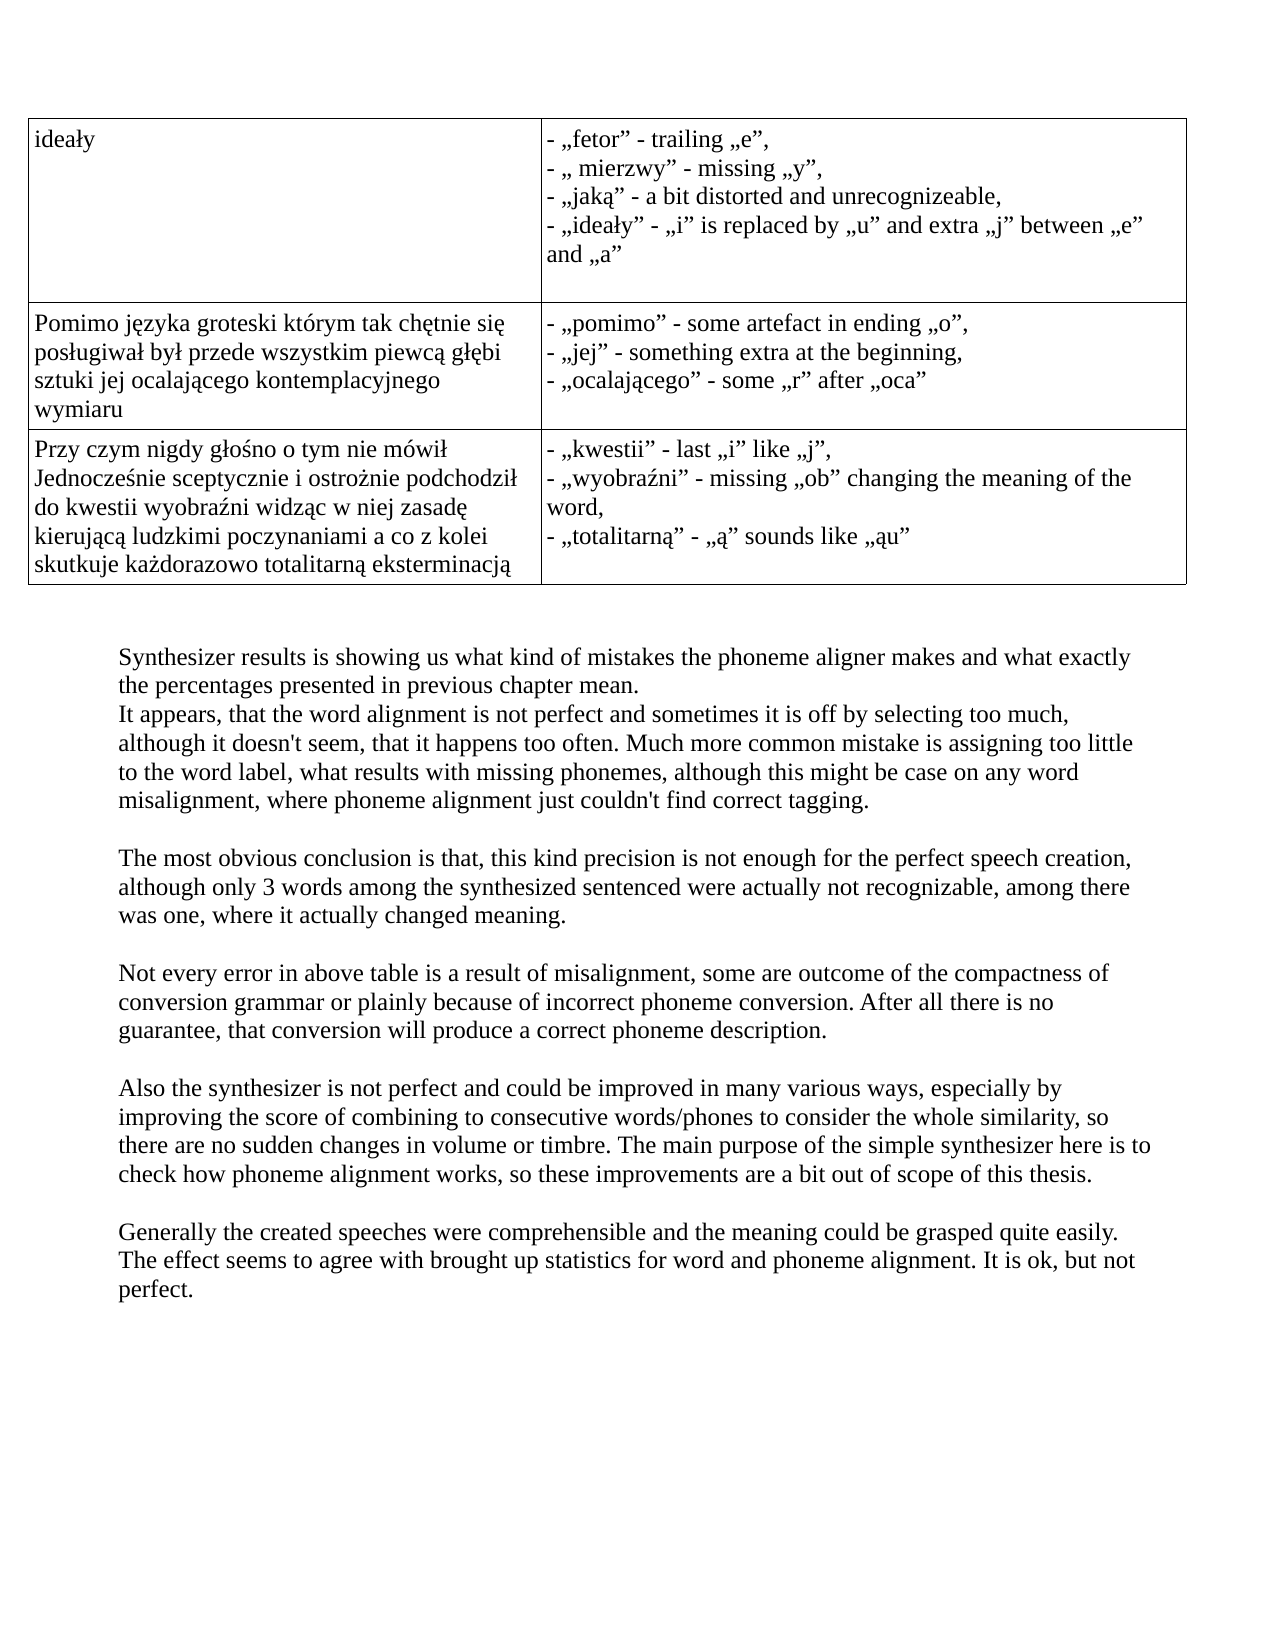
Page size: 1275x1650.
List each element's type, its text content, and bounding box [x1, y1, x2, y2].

table_cell - „pomimo” - some artefact in ending „o”, - „jej” - something extra at the beginning, - „ocalającego” - some „r” after „oca” [542, 303, 1186, 429]
text Synthesizer results is showing us what kind of mistakes the phoneme aligner makes and what exactly the percentages presented in previous chapter mean. [118, 642, 1157, 699]
table_cell - „kwestii” - last „i” like „j”, - „wyobraźni” - missing „ob” changing the meaning of the word, - „totalitarną” - „ą” sounds like „ąu” [542, 430, 1186, 584]
text It appears, that the word alignment is not perfect and sometimes it is off by selecting too much, although it doesn't seem, that it happens too often. Much more common mistake is assigning too little to the word label, what results with missing phonemes, although this might be case on any word misalignment, where phoneme alignment just couldn't find correct tagging. [118, 699, 1157, 814]
table_cell ideały [29, 119, 541, 302]
text Generally the created speeches were comprehensible and the meaning could be grasped quite easily. The effect seems to agree with brought up statistics for word and phoneme alignment. It is ok, but not perfect. [118, 1217, 1157, 1303]
table_cell Pomimo języka groteski którym tak chętnie się posługiwał był przede wszystkim piewcą głębi sztuki jej ocalającego kontemplacyjnego wymiaru [29, 303, 541, 429]
text The most obvious conclusion is that, this kind precision is not enough for the perfect speech creation, although only 3 words among the synthesized sentenced were actually not recognizable, among there was one, where it actually changed meaning. [118, 843, 1157, 929]
table_cell Przy czym nigdy głośno o tym nie mówił Jednocześnie sceptycznie i ostrożnie podchodził do kwestii wyobraźni widząc w niej zasadę kierującą ludzkimi poczynaniami a co z kolei skutkuje każdorazowo totalitarną eksterminacją [29, 430, 541, 584]
text Not every error in above table is a result of misalignment, some are outcome of the compactness of conversion grammar or plainly because of incorrect phoneme conversion. After all there is no guarantee, that conversion will produce a correct phoneme description. [118, 958, 1157, 1044]
text Also the synthesizer is not perfect and could be improved in many various ways, especially by improving the score of combining to consecutive words/phones to consider the whole similarity, so there are no sudden changes in volume or timbre. The main purpose of the simple synthesizer here is to check how phoneme alignment works, so these improvements are a bit out of scope of this thesis. [118, 1073, 1157, 1188]
table_cell - „fetor” - trailing „e”, - „ mierzwy” - missing „y”, - „jaką” - a bit distorted and unrecognizeable, - „ideały” - „i” is replaced by „u” and extra „j” between „e” and „a” [542, 119, 1186, 302]
